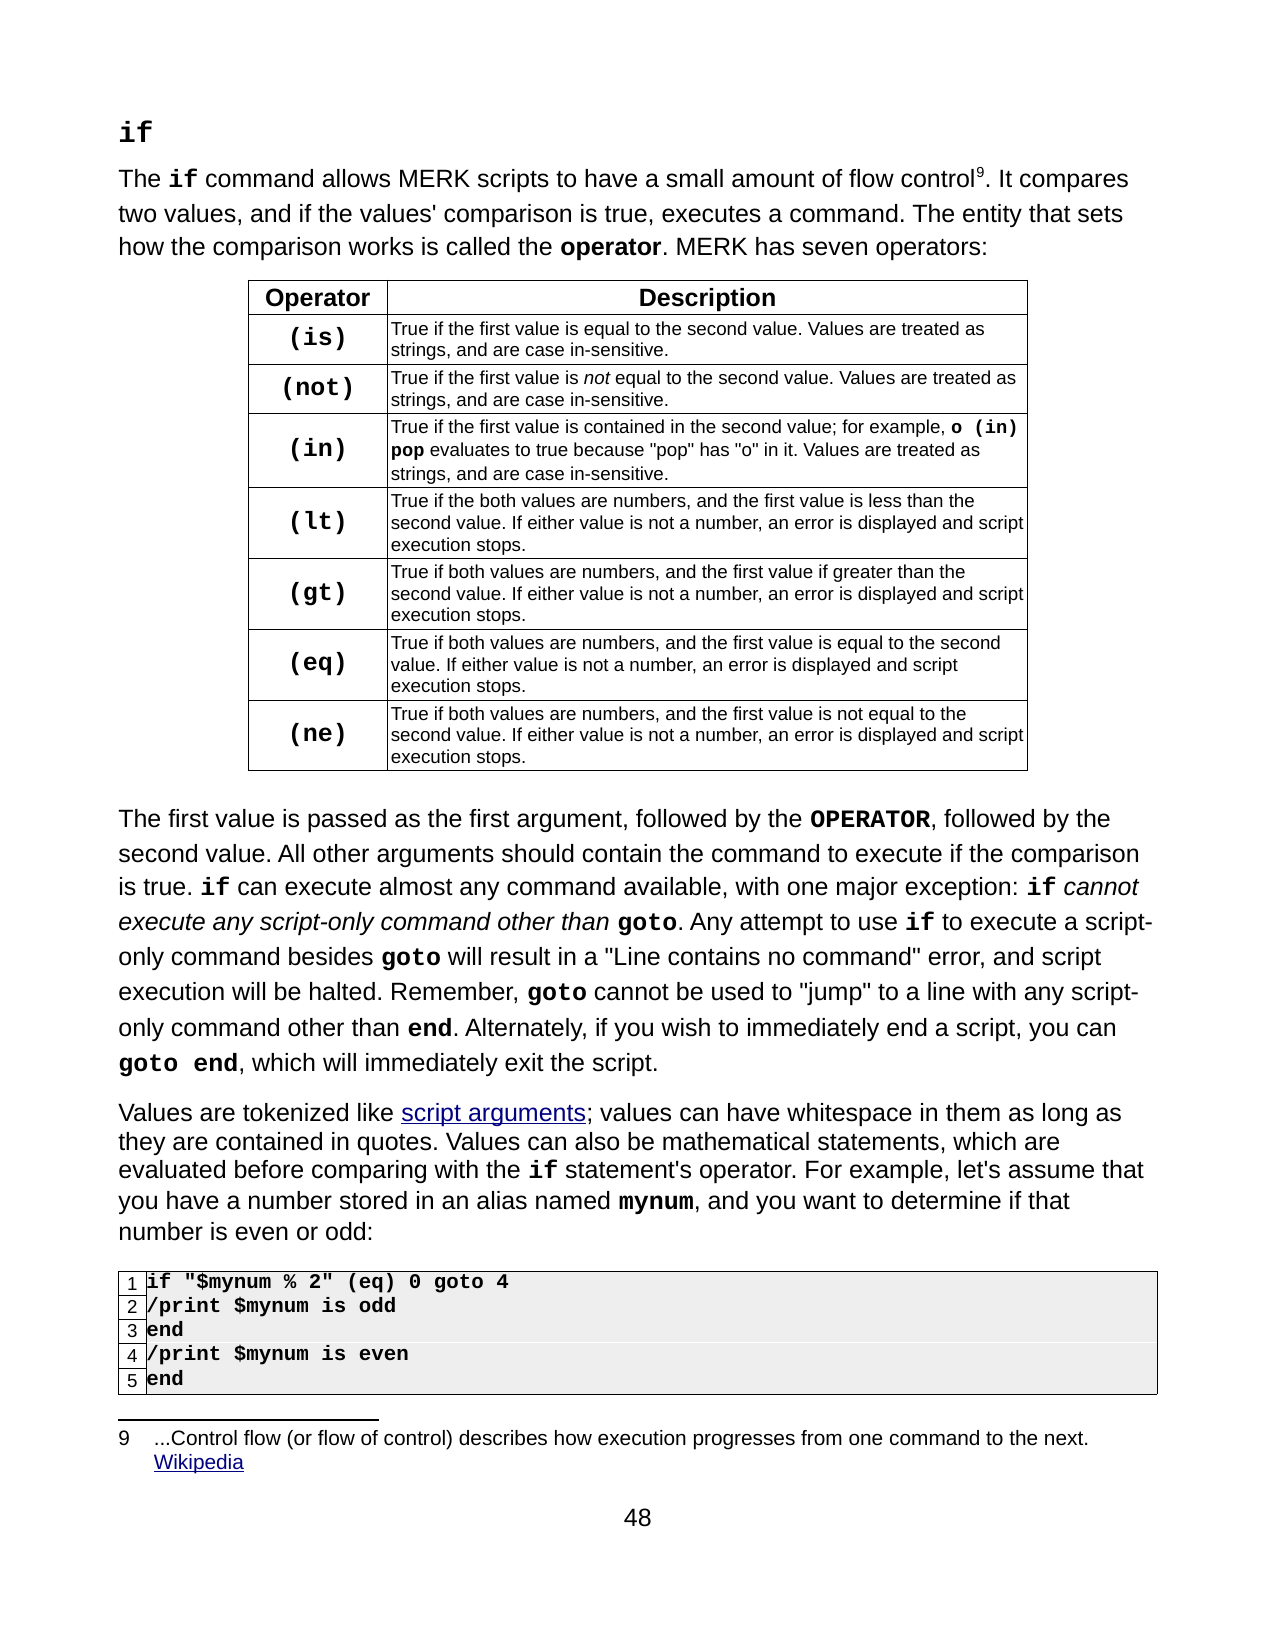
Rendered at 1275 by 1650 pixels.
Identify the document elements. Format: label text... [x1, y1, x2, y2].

text Values are tokenized like script arguments; values can have whitespace in them as long as they are contained in quotes. Values can also be mathematical statements, which are evaluated before comparing with the if statement's operator. For example, let's assume that you have a number stored in an alias named mynum, and you want to determine if that number is even or odd: [118, 1098, 1157, 1271]
table_cell (not) [249, 365, 387, 413]
text ...Control flow (or flow of control) describes how execution progresses from one command to the next. Wikipedia [118, 1426, 1157, 1474]
table_cell True if the first value is equal to the second value. Values are treated as strings, and are case in-sensitive. [388, 315, 1027, 364]
table_cell 2 [119, 1296, 146, 1319]
table_cell /print $mynum is even [147, 1343, 1157, 1368]
table_cell True if the first value is not equal to the second value. Values are treated as strings, and are case in-sensitive. [388, 365, 1027, 413]
text The first value is passed as the first argument, followed by the OPERATOR, followed by the second value. All other arguments should contain the command to execute if the comparison is true. if can execute almost any command available, with one major exception: if cannot execute any script-only command other than goto. Any attempt to use if to execute a script-only command besides goto will result in a "Line contains no command" error, and script execution will be halted. Remember, goto cannot be used to "jump" to a line with any script-only command other than end. Alternately, if you wish to immediately end a script, you can goto end, which will immediately exit the script. [118, 771, 1157, 1079]
table_cell (eq) [249, 630, 387, 699]
table_header if "$mynum % 2" (eq) 0 goto 4 [147, 1272, 1157, 1295]
table_cell /print $mynum is odd [147, 1295, 1157, 1319]
text The if command allows MERK scripts to have a small amount of flow control. It compares two values, and if the values' comparison is true, executes a command. The entity that sets how the comparison works is called the operator. MERK has seven operators: [118, 164, 1157, 261]
table_cell (in) [249, 414, 387, 487]
table_cell (gt) [249, 559, 387, 629]
table_cell True if both values are numbers, and the first value if greater than the second value. If either value is not a number, an error is displayed and script execution stops. [388, 559, 1027, 629]
table_cell True if the both values are numbers, and the first value is less than the second value. If either value is not a number, an error is displayed and script execution stops. [388, 488, 1027, 558]
table_cell (ne) [249, 701, 387, 770]
table_header Operator [249, 281, 387, 314]
table_cell 5 [119, 1369, 146, 1394]
table_cell True if both values are numbers, and the first value is not equal to the second value. If either value is not a number, an error is displayed and script execution stops. [388, 701, 1027, 770]
subtitle if [118, 118, 1157, 151]
table_cell 3 [119, 1320, 146, 1342]
table_cell True if both values are numbers, and the first value is equal to the second value. If either value is not a number, an error is displayed and script execution stops. [388, 630, 1027, 699]
table_cell end [147, 1368, 1157, 1394]
table_cell (lt) [249, 488, 387, 558]
table_cell True if the first value is contained in the second value; for example, o (in) pop evaluates to true because "pop" has "o" in it. Values are treated as strings, and are case in-sensitive. [388, 414, 1027, 487]
table_cell 4 [119, 1344, 146, 1368]
table_header Description [388, 281, 1027, 314]
table_cell (is) [249, 315, 387, 364]
table_cell end [147, 1319, 1157, 1342]
table_header 1 [119, 1272, 146, 1295]
